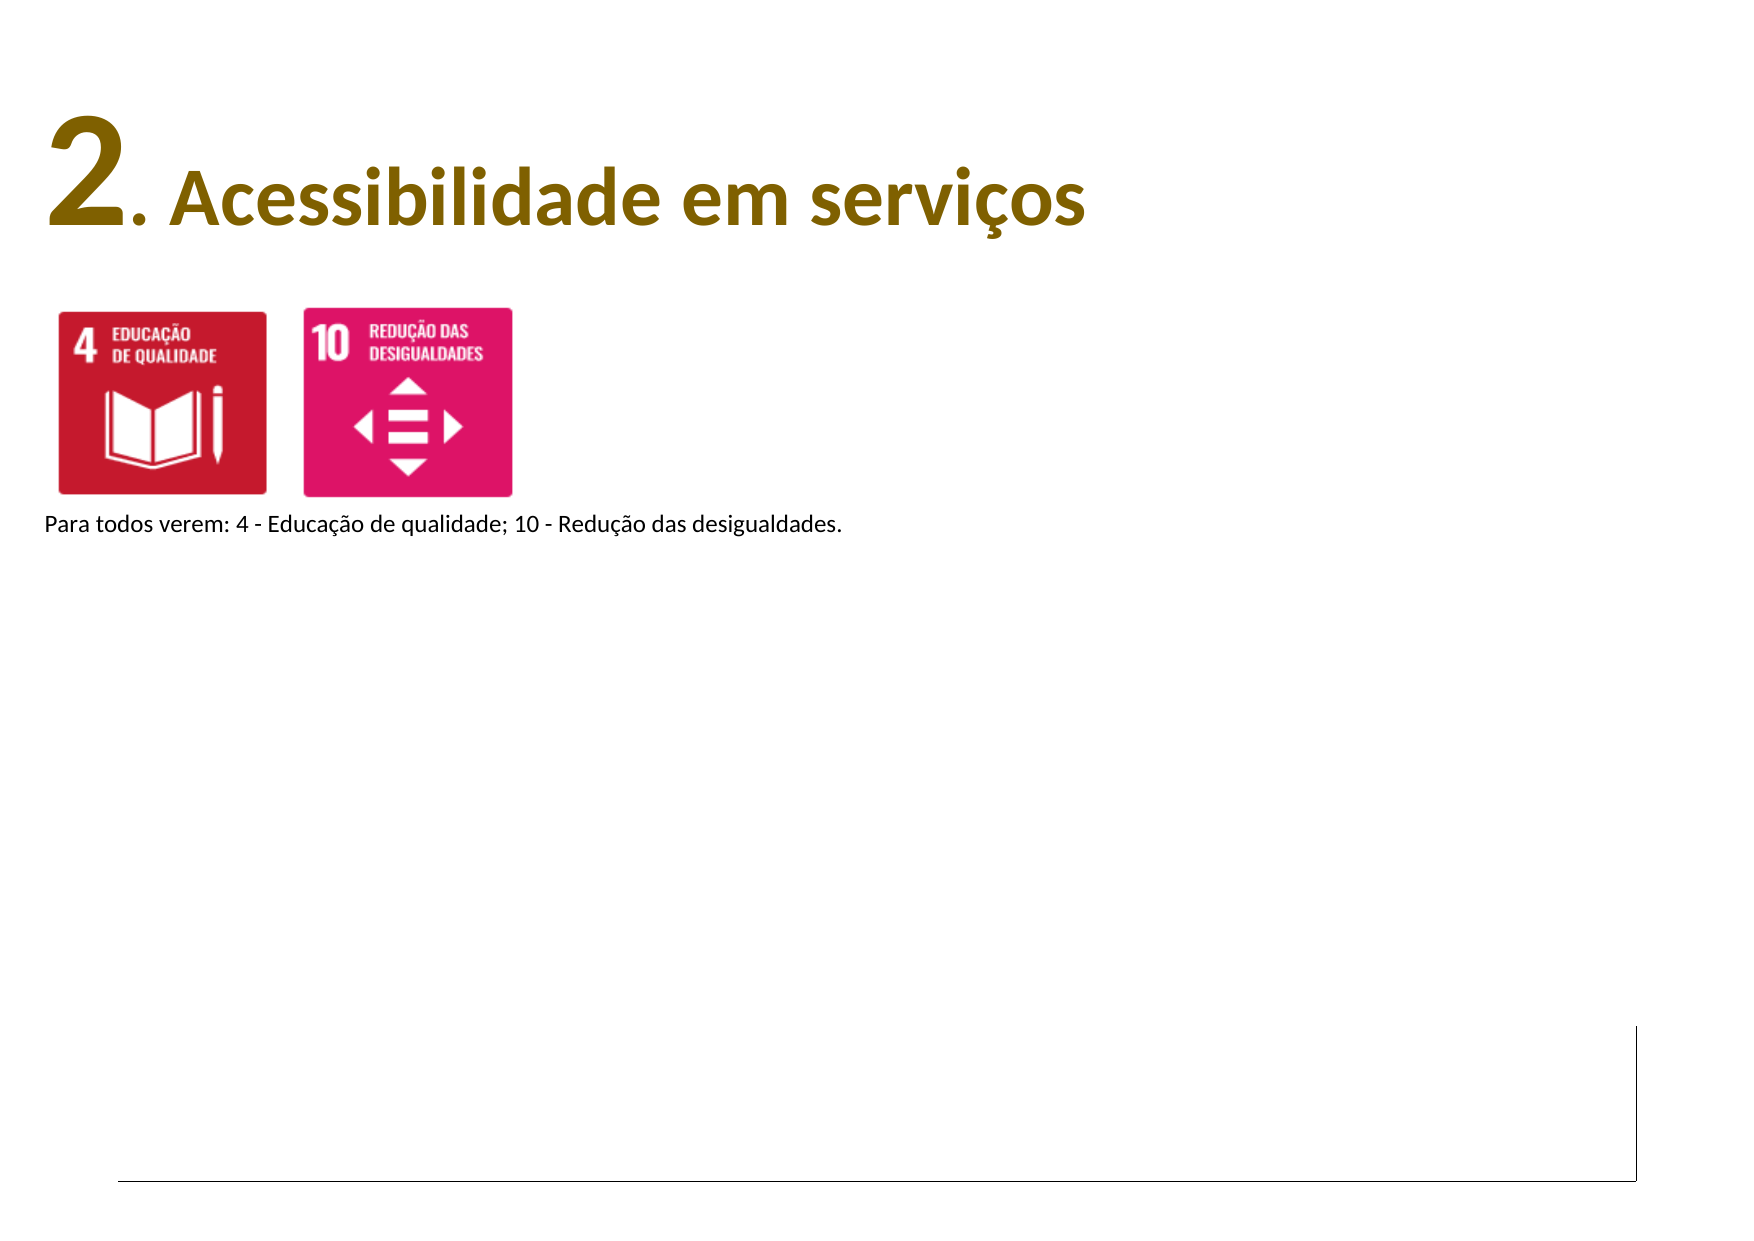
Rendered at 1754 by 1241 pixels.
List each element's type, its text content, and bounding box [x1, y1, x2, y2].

text 2. Acessibilidade em serviços [44, 63, 1636, 267]
text Para todos verem: 4 - Educação de qualidade; 10 - Redução das desigualdades. [44, 508, 1712, 539]
